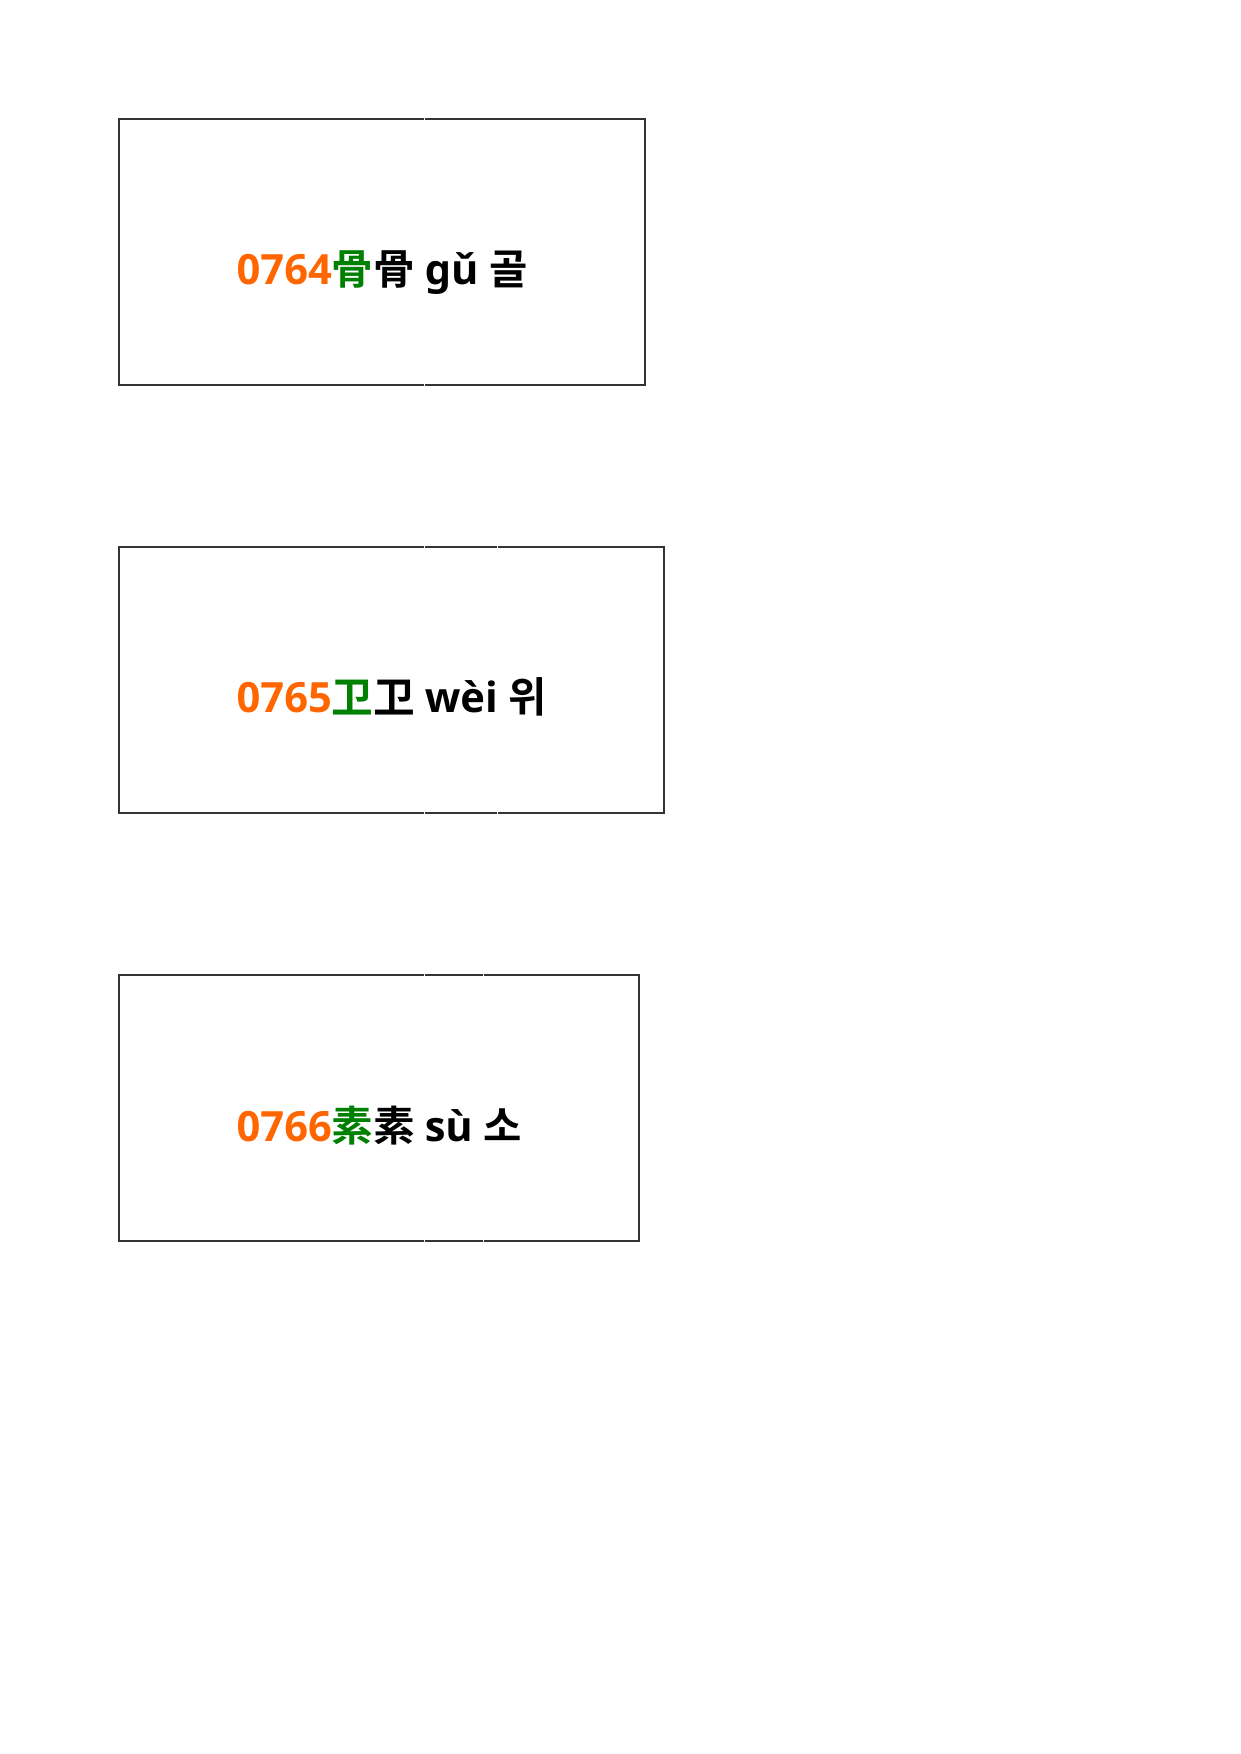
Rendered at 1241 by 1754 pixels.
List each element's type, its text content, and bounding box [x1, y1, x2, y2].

text [646, 118, 1122, 386]
text 0764骨骨 gǔ 골 [120, 119, 644, 385]
text 0766素素 sù 소 [120, 975, 638, 1241]
text [665, 546, 1122, 814]
text [640, 974, 1122, 1242]
text 0765卫卫 wèi 위 [120, 547, 663, 813]
